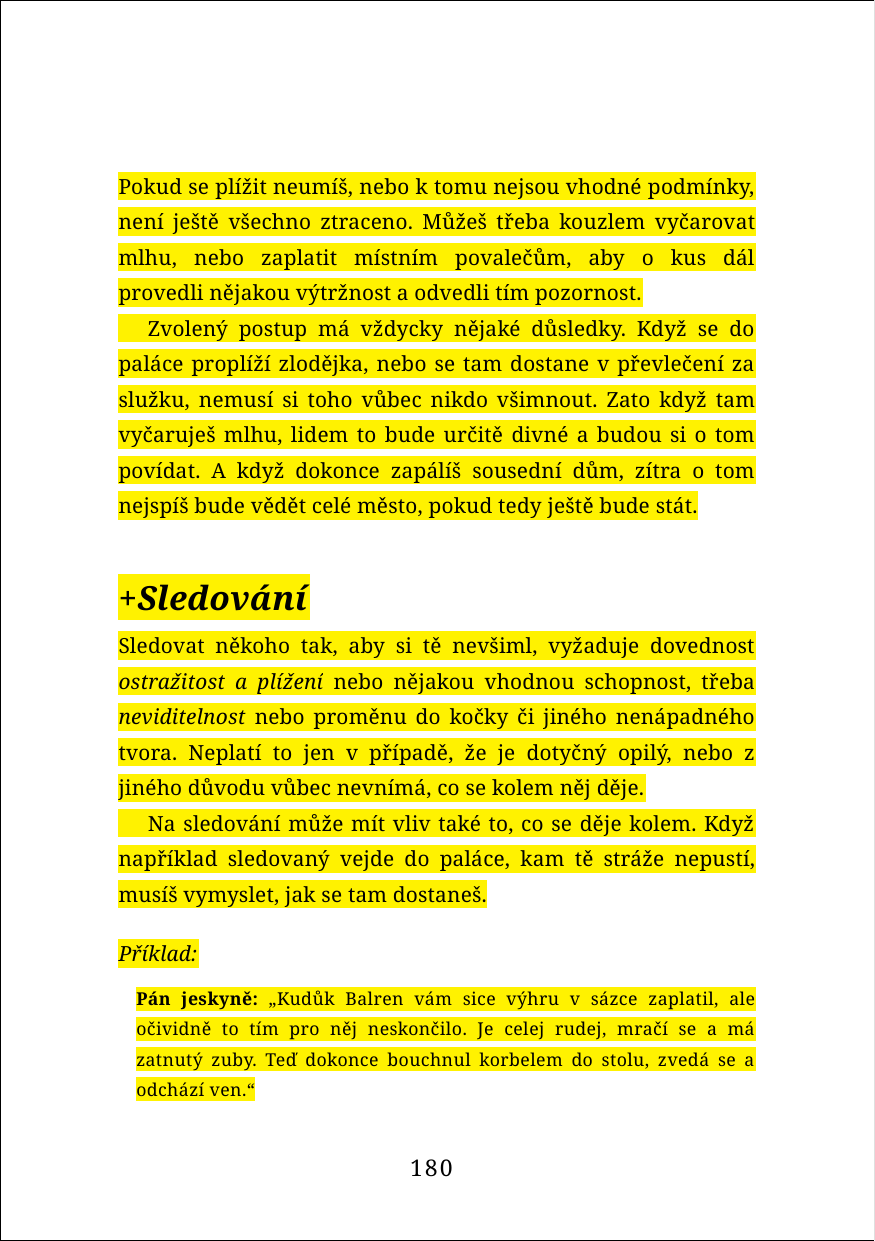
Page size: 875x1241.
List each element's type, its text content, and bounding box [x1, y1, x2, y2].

text Sledovat někoho tak, aby si tě nevšiml, vyžaduje dovednost ostražitost a plížení nebo nějakou vhodnou schopnost, třeba neviditelnost nebo proměnu do kočky či jiného nenápadného tvora. Neplatí to jen v případě, že je dotyčný opilý, nebo z jiného důvodu vůbec nevnímá, co se kolem něj děje. Na sledování může mít vliv také to, co se děje kolem. Když například sledovaný vejde do paláce, kam tě stráže nepustí, musíš vymyslet, jak se tam dostaneš. [118, 631, 756, 908]
text Pokud se plížit neumíš, nebo k tomu nejsou vhodné podmínky, není ještě všechno ztraceno. Můžeš třeba kouzlem vyčarovat mlhu, nebo zaplatit místním povalečům, aby o kus dál provedli nějakou výtržnost a odvedli tím pozornost. Zvolený postup má vždycky nějaké důsledky. Když se do paláce proplíží zlodějka, nebo se tam dostane v převlečení za služku, nemusí si toho vůbec nikdo všimnout. Zato když tam vyčaruješ mlhu, lidem to bude určitě divné a budou si o tom povídat. A když dokonce zapálíš sousední dům, zítra o tom nejspíš bude vědět celé město, pokud tedy ještě bude stát. [118, 172, 756, 520]
text Pán jeskyně: „Kudůk Balren vám sice výhru v sázce zaplatil, ale očividně to tím pro něj neskončilo. Je celej rudej, mračí se a má zatnutý zuby. Teď dokonce bouchnul korbelem do stolu, zvedá se a odchází ven.“ [136, 987, 756, 1101]
text Příklad: [118, 939, 756, 968]
subtitle +Sledování [118, 574, 756, 620]
